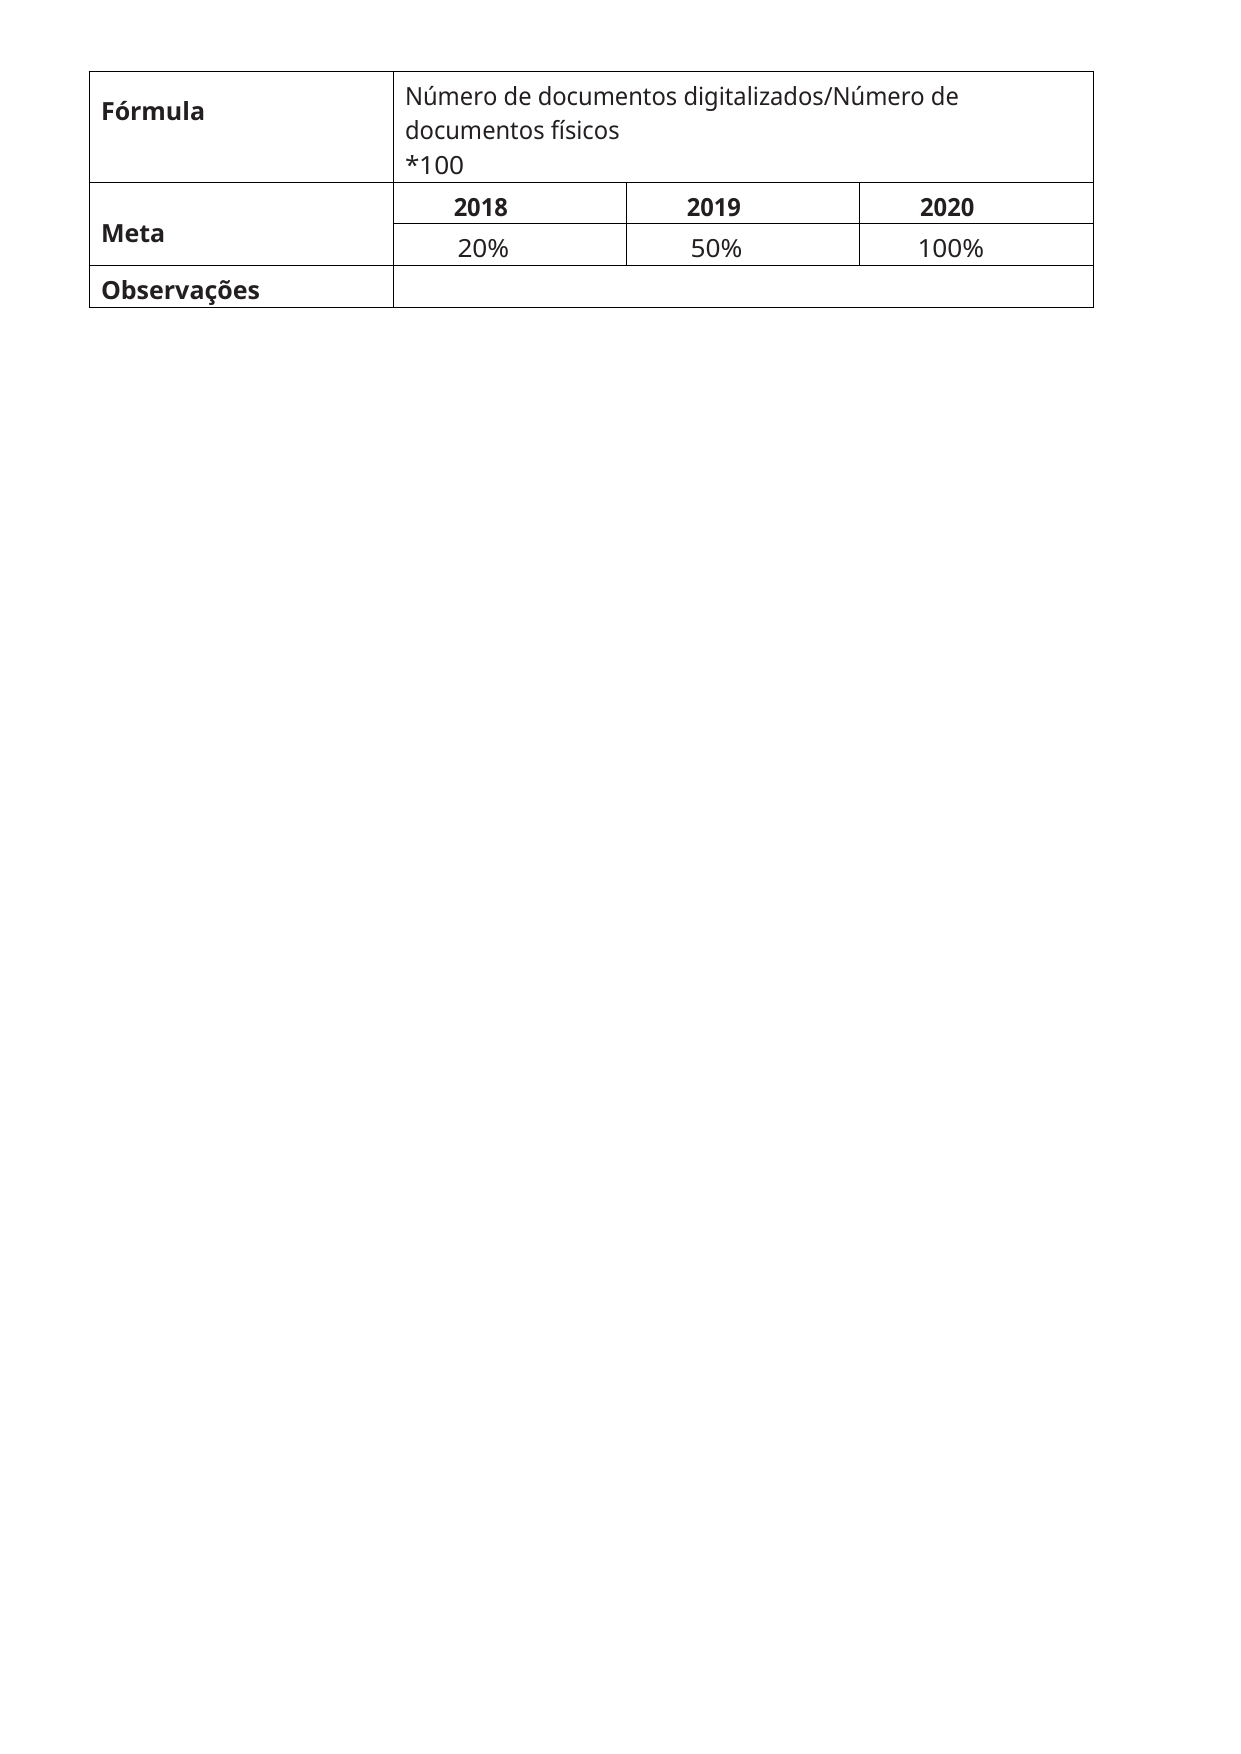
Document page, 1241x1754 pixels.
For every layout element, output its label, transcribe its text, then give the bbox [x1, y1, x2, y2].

table_cell 20% [394, 224, 626, 265]
table_cell [394, 266, 1093, 307]
table_cell 100% [860, 224, 1093, 265]
table_cell Observações [90, 266, 393, 307]
table_cell 50% [627, 224, 859, 265]
table_cell 2019 [627, 183, 859, 223]
table_cell 2020 [860, 183, 1093, 223]
table_cell Número de documentos digitalizados/Número de documentos físicos *100 [394, 72, 1093, 182]
table_cell 2018 [394, 183, 626, 223]
table_cell Meta [90, 183, 393, 265]
table_cell Fórmula [90, 72, 393, 182]
